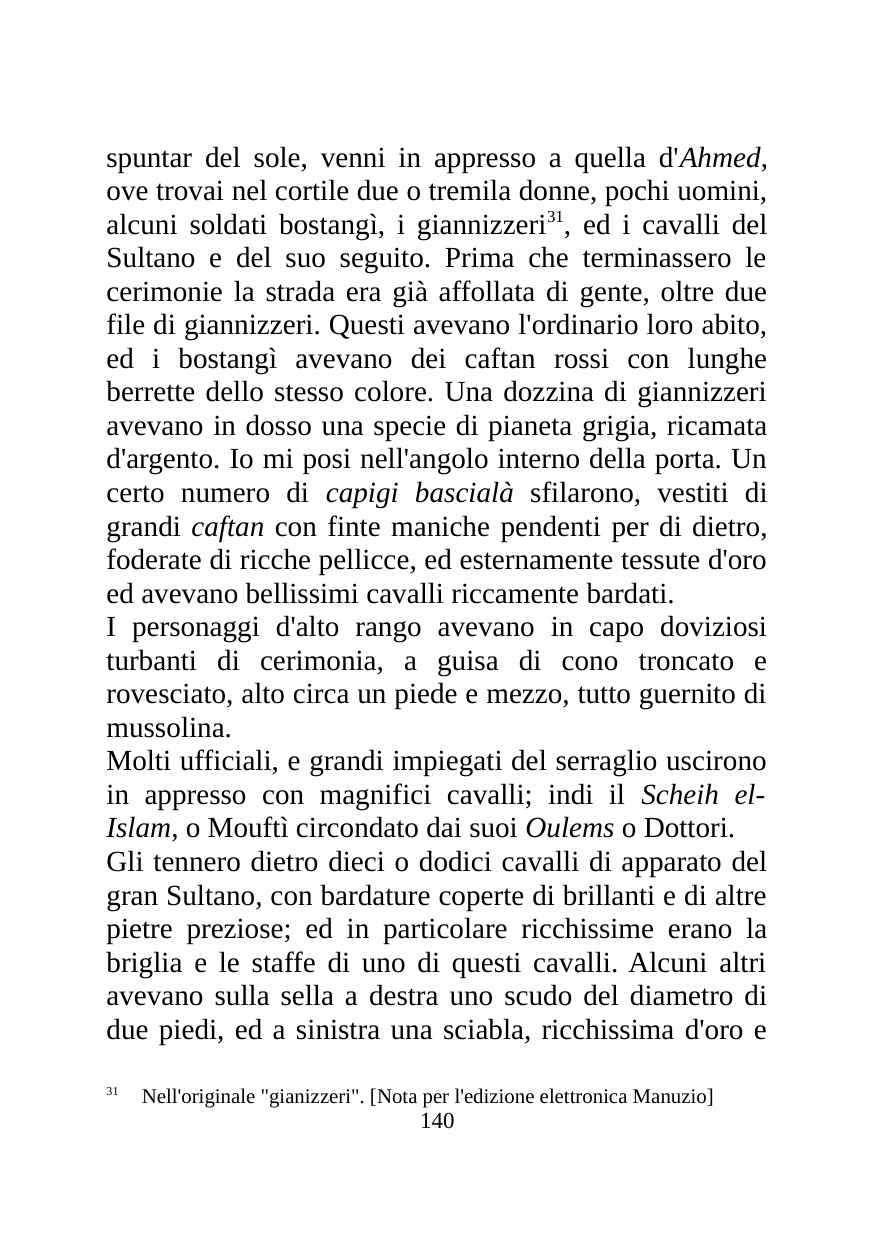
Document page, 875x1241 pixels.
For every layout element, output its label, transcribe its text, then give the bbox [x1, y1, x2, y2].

text spuntar del sole, venni in appresso a quella d'Ahmed, ove trovai nel cortile due o tremila donne, pochi uomini, alcuni soldati bostangì, i giannizzeri, ed i cavalli del Sultano e del suo seguito. Prima che terminassero le cerimonie la strada era già affollata di gente, oltre due file di giannizzeri. Questi avevano l'ordinario loro abito, ed i bostangì avevano dei caftan rossi con lunghe berrette dello stesso colore. Una dozzina di giannizzeri avevano in dosso una specie di pianeta grigia, ricamata d'argento. Io mi posi nell'angolo interno della porta. Un certo numero di capigi bascialà sfilarono, vestiti di grandi caftan con finte maniche pendenti per di dietro, foderate di ricche pellicce, ed esternamente tessute d'oro ed avevano bellissimi cavalli riccamente bardati. [106, 140, 768, 609]
text Molti ufficiali, e grandi impiegati del serraglio uscirono in appresso con magnifici cavalli; indi il Scheih el-Islam, o Mouftì circondato dai suoi Oulems o Dottori. [106, 743, 768, 844]
text Gli tennero dietro dieci o dodici cavalli di apparato del gran Sultano, con bardature coperte di brillanti e di altre pietre preziose; ed in particolare ricchissime erano la briglia e le staffe di uno di questi cavalli. Alcuni altri avevano sulla sella a destra uno scudo del diametro di due piedi, ed a sinistra una sciabla, ricchissima d'oro e [106, 844, 768, 1045]
text I personaggi d'alto rango avevano in capo doviziosi turbanti di cerimonia, a guisa di cono troncato e rovesciato, alto circa un piede e mezzo, tutto guernito di mussolina. [106, 609, 768, 743]
text Nell'originale "gianizzeri". [Nota per l'edizione elettronica Manuzio] [106, 1083, 768, 1108]
